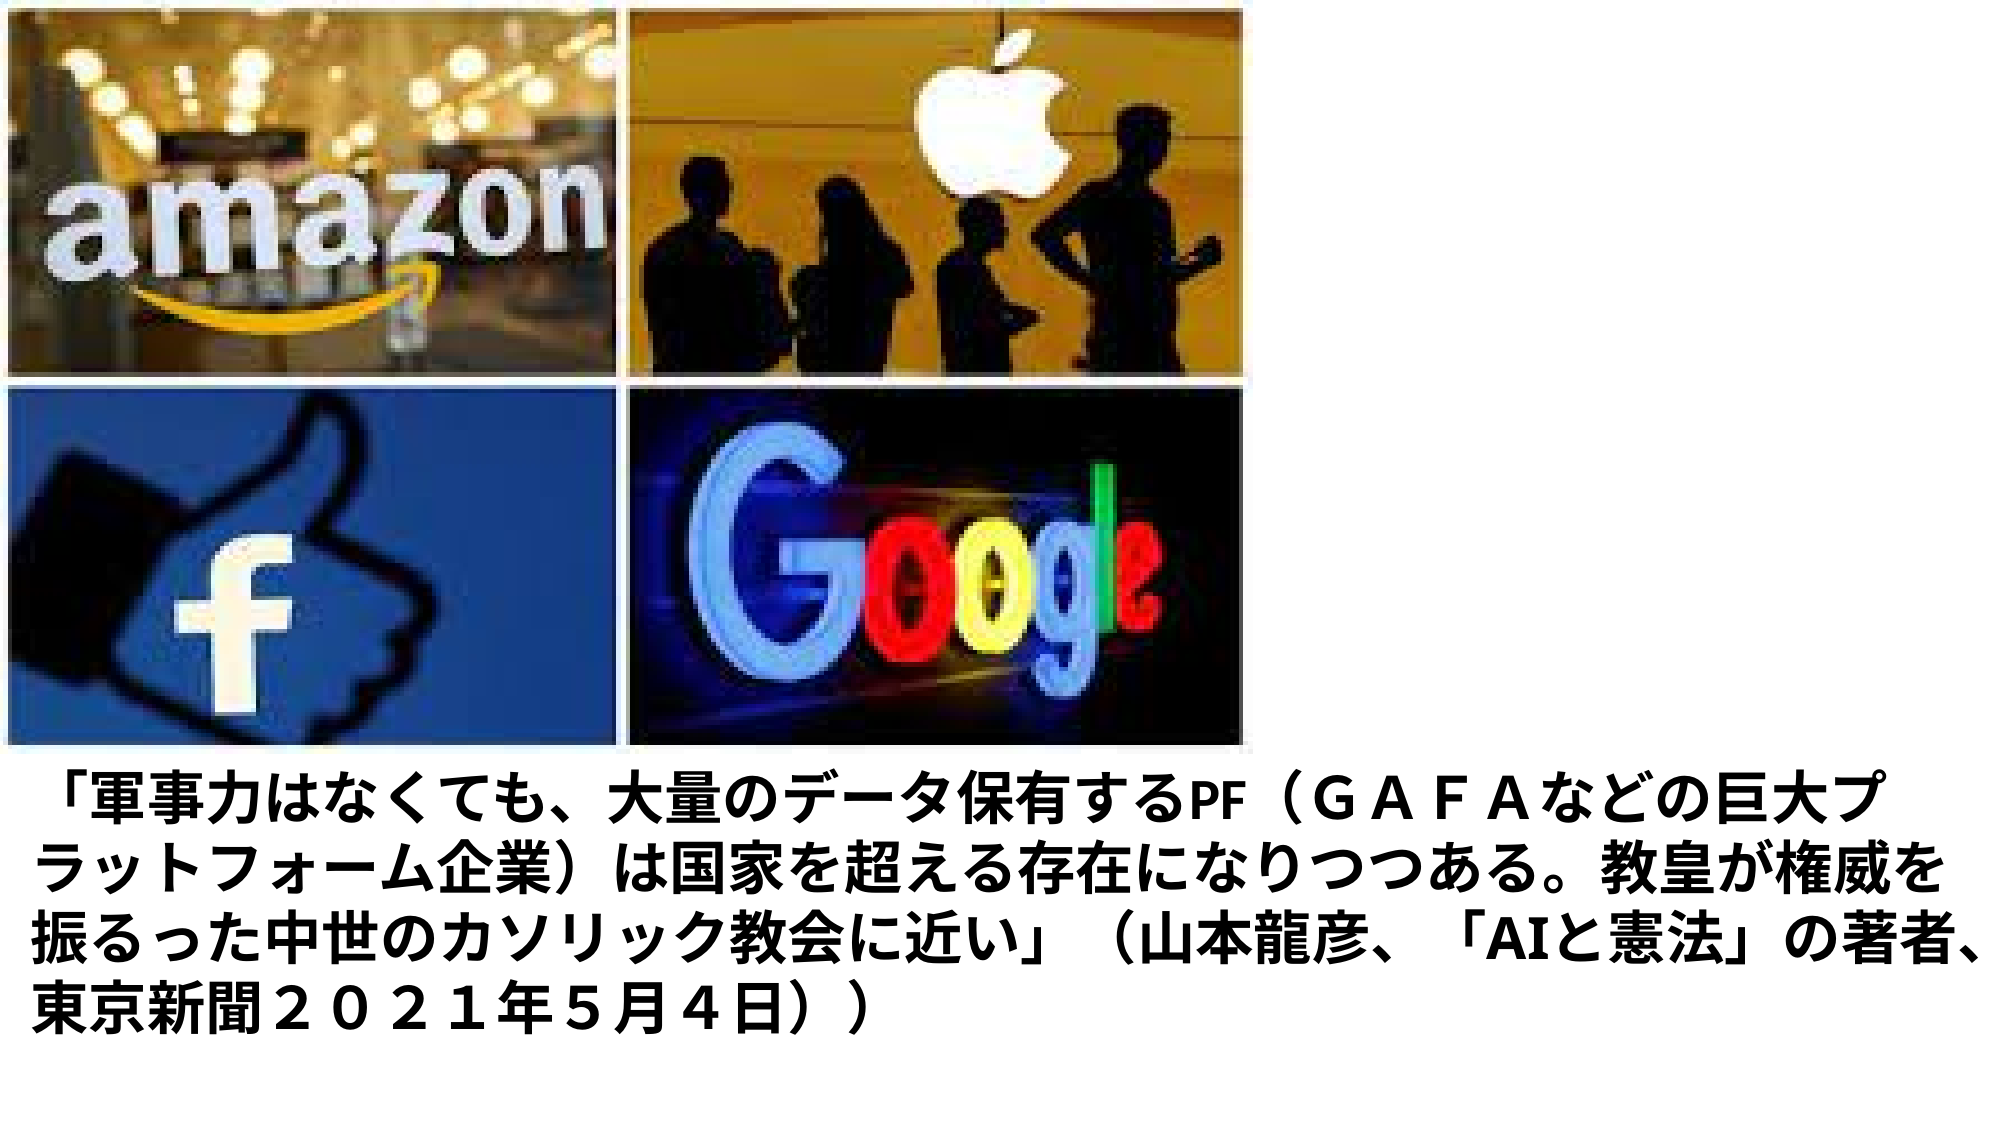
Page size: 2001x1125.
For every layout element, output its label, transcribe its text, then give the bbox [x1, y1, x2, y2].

picture [0, 0, 1253, 754]
text_box 「軍事力はなくても、大量のデータ保有するPF（ＧＡＦＡなどの巨大プラットフォーム企業）は国家を超える存在になりつつある。教皇が権威を振るった中世のカソリック教会に近い」（山本龍彦、「AIと憲法」の著者、東京新聞２０２１年５月４日）） [15, 753, 2000, 1052]
